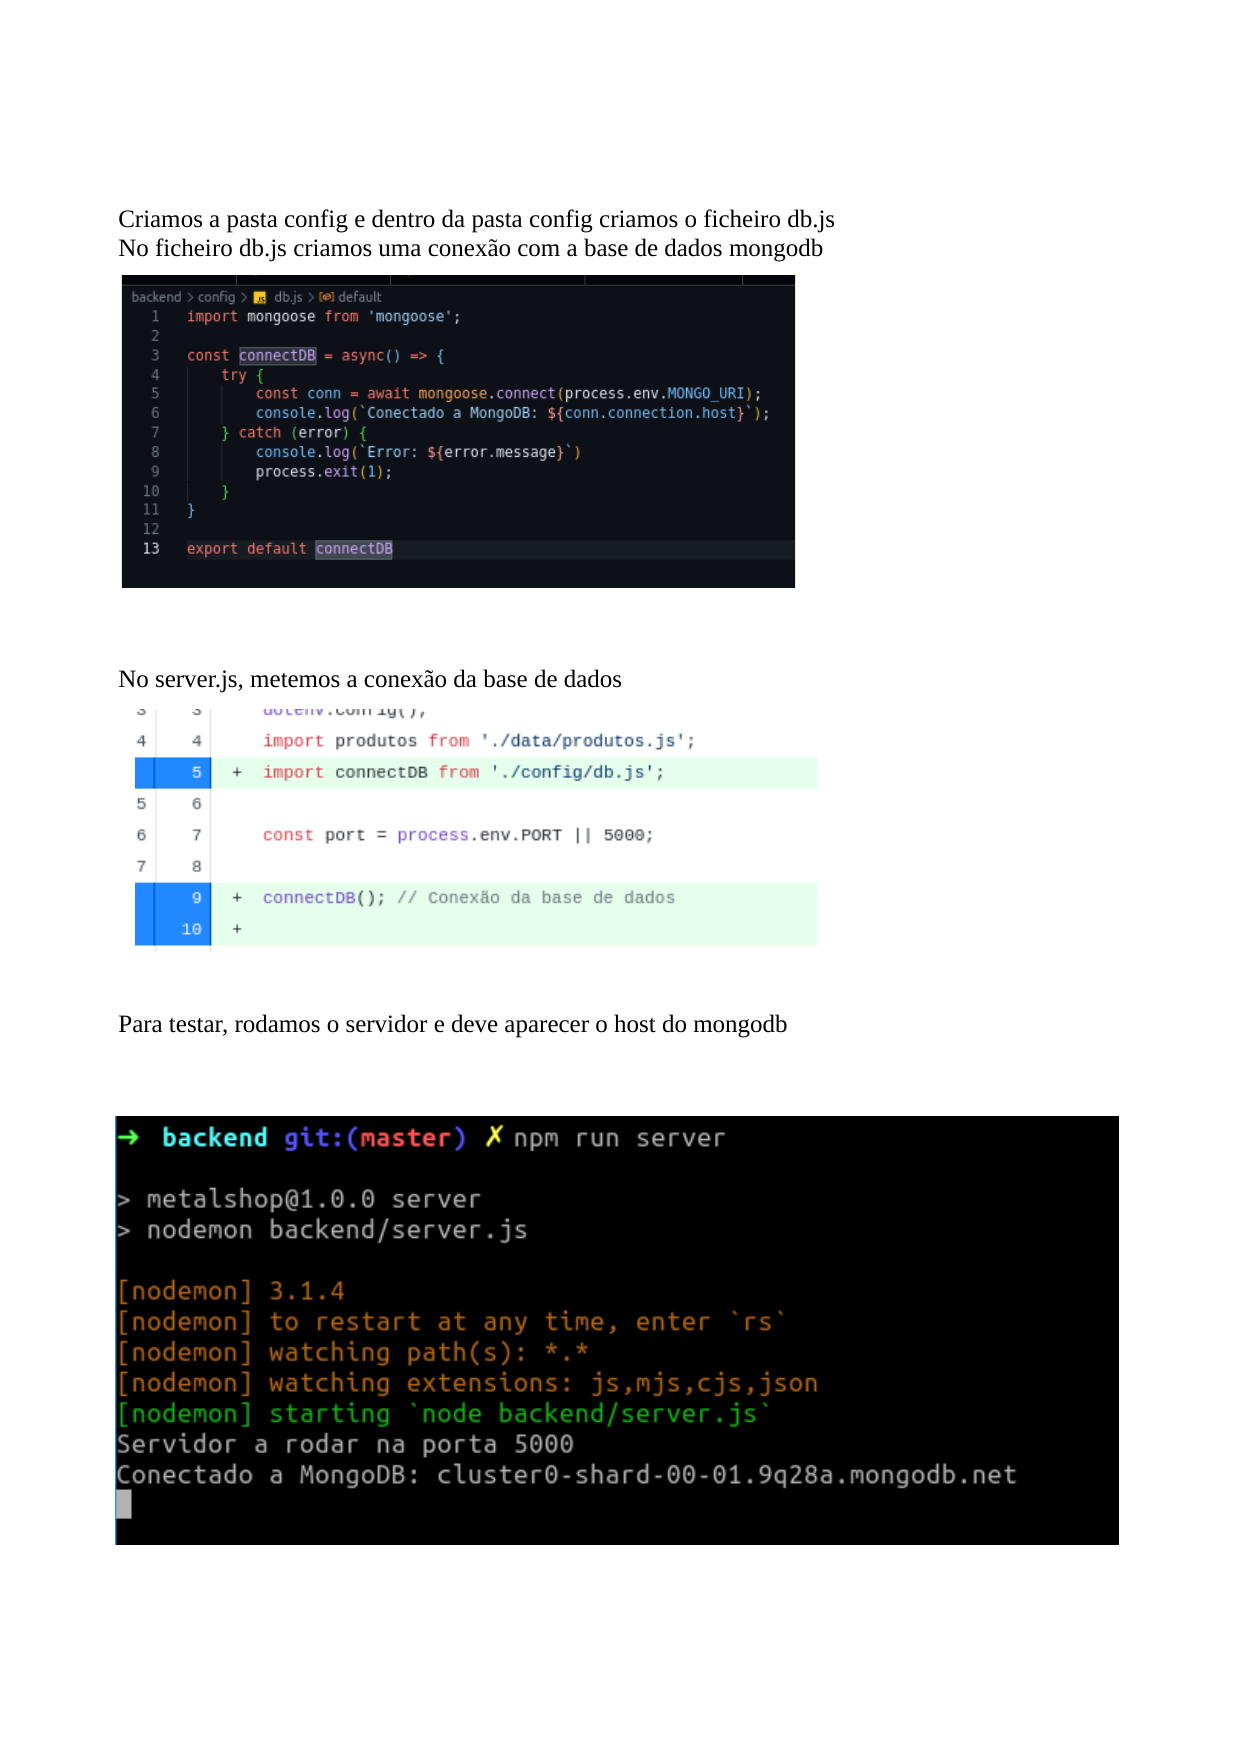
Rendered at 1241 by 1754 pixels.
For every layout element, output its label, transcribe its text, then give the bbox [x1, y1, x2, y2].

text Criamos a pasta config e dentro da pasta config criamos o ficheiro db.js [118, 204, 1122, 233]
picture [121, 275, 796, 588]
text No server.js, metemos a conexão da base de dados [118, 664, 1122, 693]
text Para testar, rodamos o servidor e deve aparecer o host do mongodb [118, 1009, 1122, 1038]
picture [135, 709, 818, 952]
picture [115, 1116, 1119, 1545]
text No ficheiro db.js criamos uma conexão com a base de dados mongodb [118, 233, 1122, 262]
